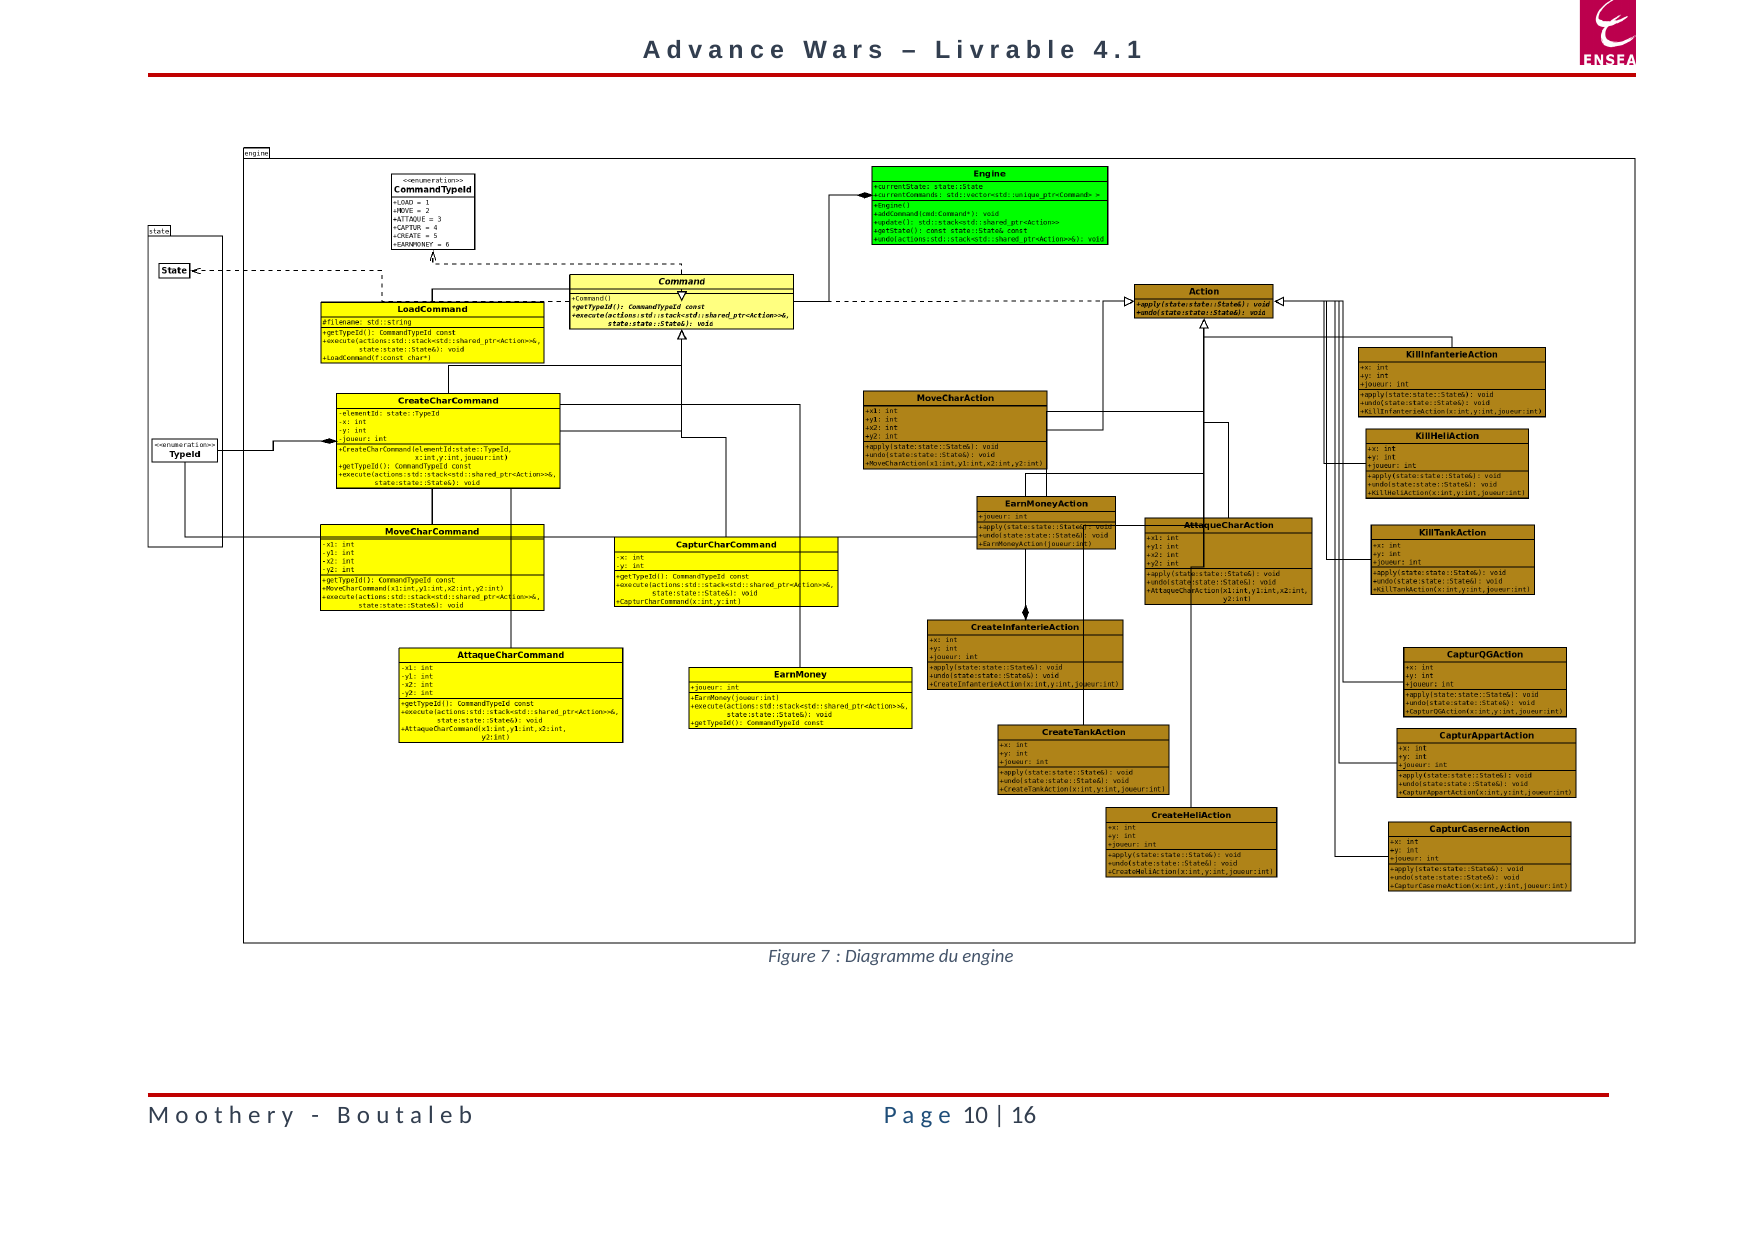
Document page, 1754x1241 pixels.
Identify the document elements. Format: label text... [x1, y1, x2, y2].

text Figure 7 : Diagramme du engine [148, 944, 1636, 967]
